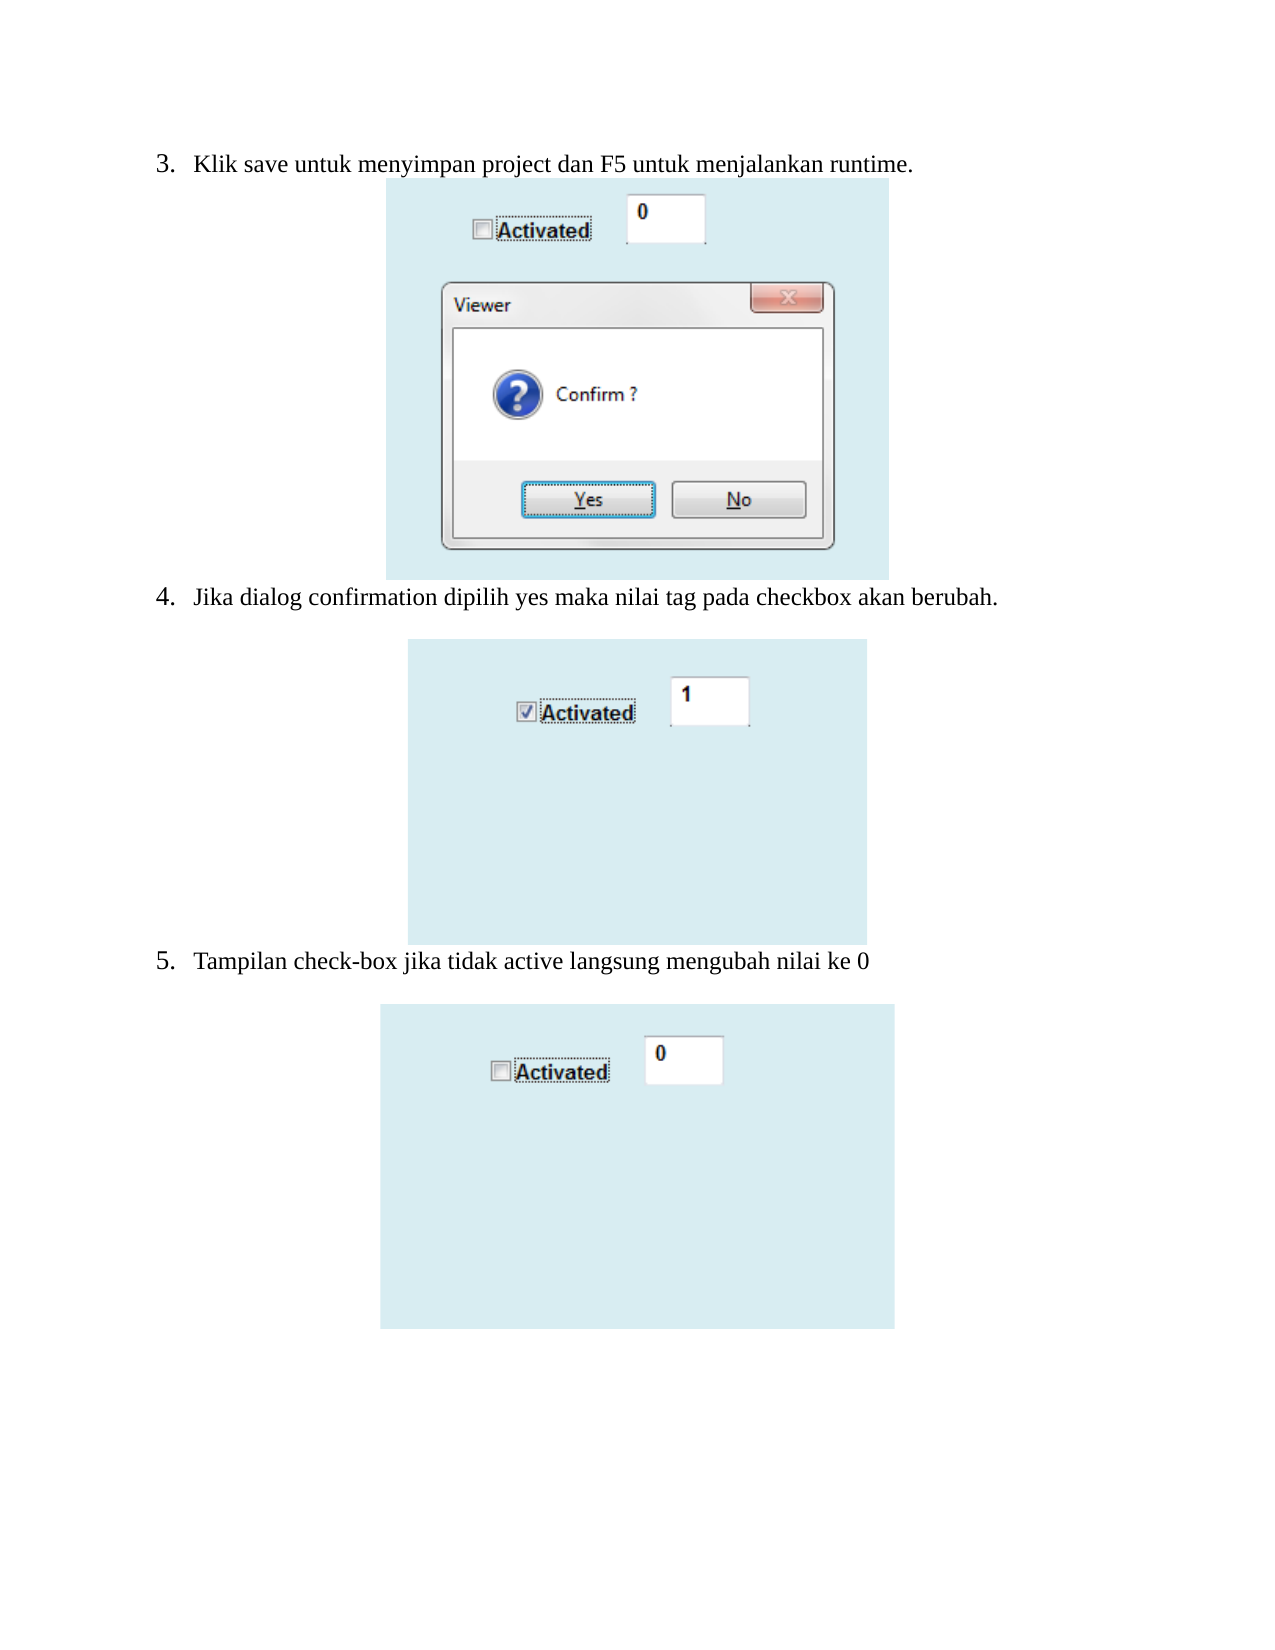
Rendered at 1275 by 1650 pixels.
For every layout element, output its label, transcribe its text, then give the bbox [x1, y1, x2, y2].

list Jika dialog confirmation dipilih yes maka nilai tag pada checkbox akan berubah. [156, 580, 1157, 611]
list Klik save untuk menyimpan project dan F5 untuk menjalankan runtime. [156, 147, 1157, 178]
picture [380, 1004, 895, 1329]
picture [407, 639, 868, 945]
picture [386, 178, 889, 580]
list Tampilan check-box jika tidak active langsung mengubah nilai ke 0 [156, 945, 1157, 975]
